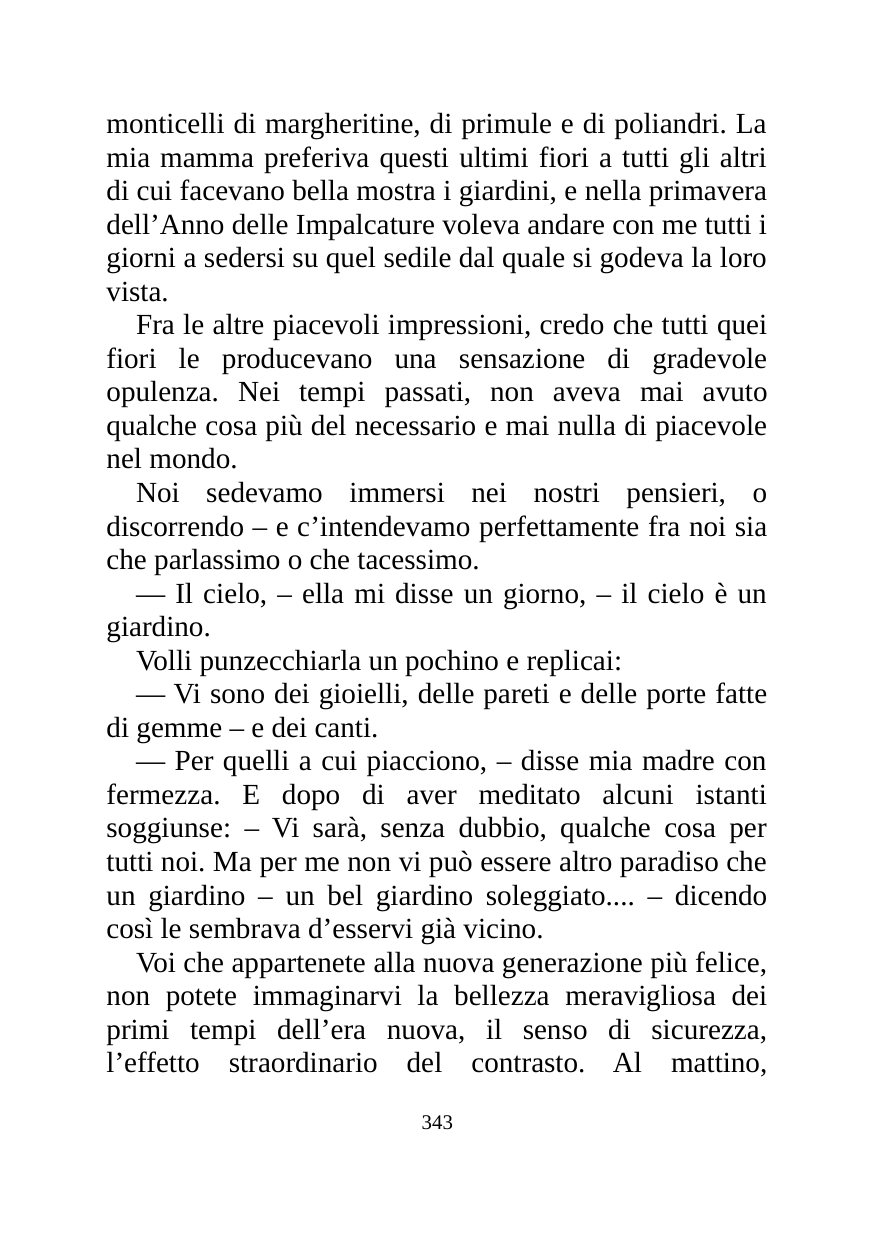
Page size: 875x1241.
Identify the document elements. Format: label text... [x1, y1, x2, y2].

text — Vi sono dei gioielli, delle pareti e delle porte fatte di gemme – e dei canti. [106, 676, 768, 743]
text — Il cielo, – ella mi disse un giorno, – il cielo è un giardino. [106, 576, 768, 643]
text — Per quelli a cui piacciono, – disse mia madre con fermezza. E dopo di aver meditato alcuni istanti soggiunse: – Vi sarà, senza dubbio, qualche cosa per tutti noi. Ma per me non vi può essere altro paradiso che un giardino – un bel giardino soleggiato.... – dicendo così le sembrava d’esservi già vicino. [106, 743, 768, 945]
text monticelli di margheritine, di primule e di poliandri. La mia mamma preferiva questi ultimi fiori a tutti gli altri di cui facevano bella mostra i giardini, e nella primavera dell’Anno delle Impalcature voleva andare con me tutti i giorni a sedersi su quel sedile dal quale si godeva la loro vista. [106, 106, 768, 307]
text Voi che appartenete alla nuova generazione più felice, non potete immaginarvi la bellezza meravigliosa dei primi tempi dell’era nuova, il senso di sicurezza, l’effetto straordinario del contrasto. Al mattino, [106, 945, 768, 1079]
text Noi sedevamo immersi nei nostri pensieri, o discorrendo – e c’intendevamo perfettamente fra noi sia che parlassimo o che tacessimo. [106, 475, 768, 576]
text Fra le altre piacevoli impressioni, credo che tutti quei fiori le producevano una sensazione di gradevole opulenza. Nei tempi passati, non aveva mai avuto qualche cosa più del necessario e mai nulla di piacevole nel mondo. [106, 307, 768, 475]
text Volli punzecchiarla un pochino e replicai: [106, 643, 768, 676]
